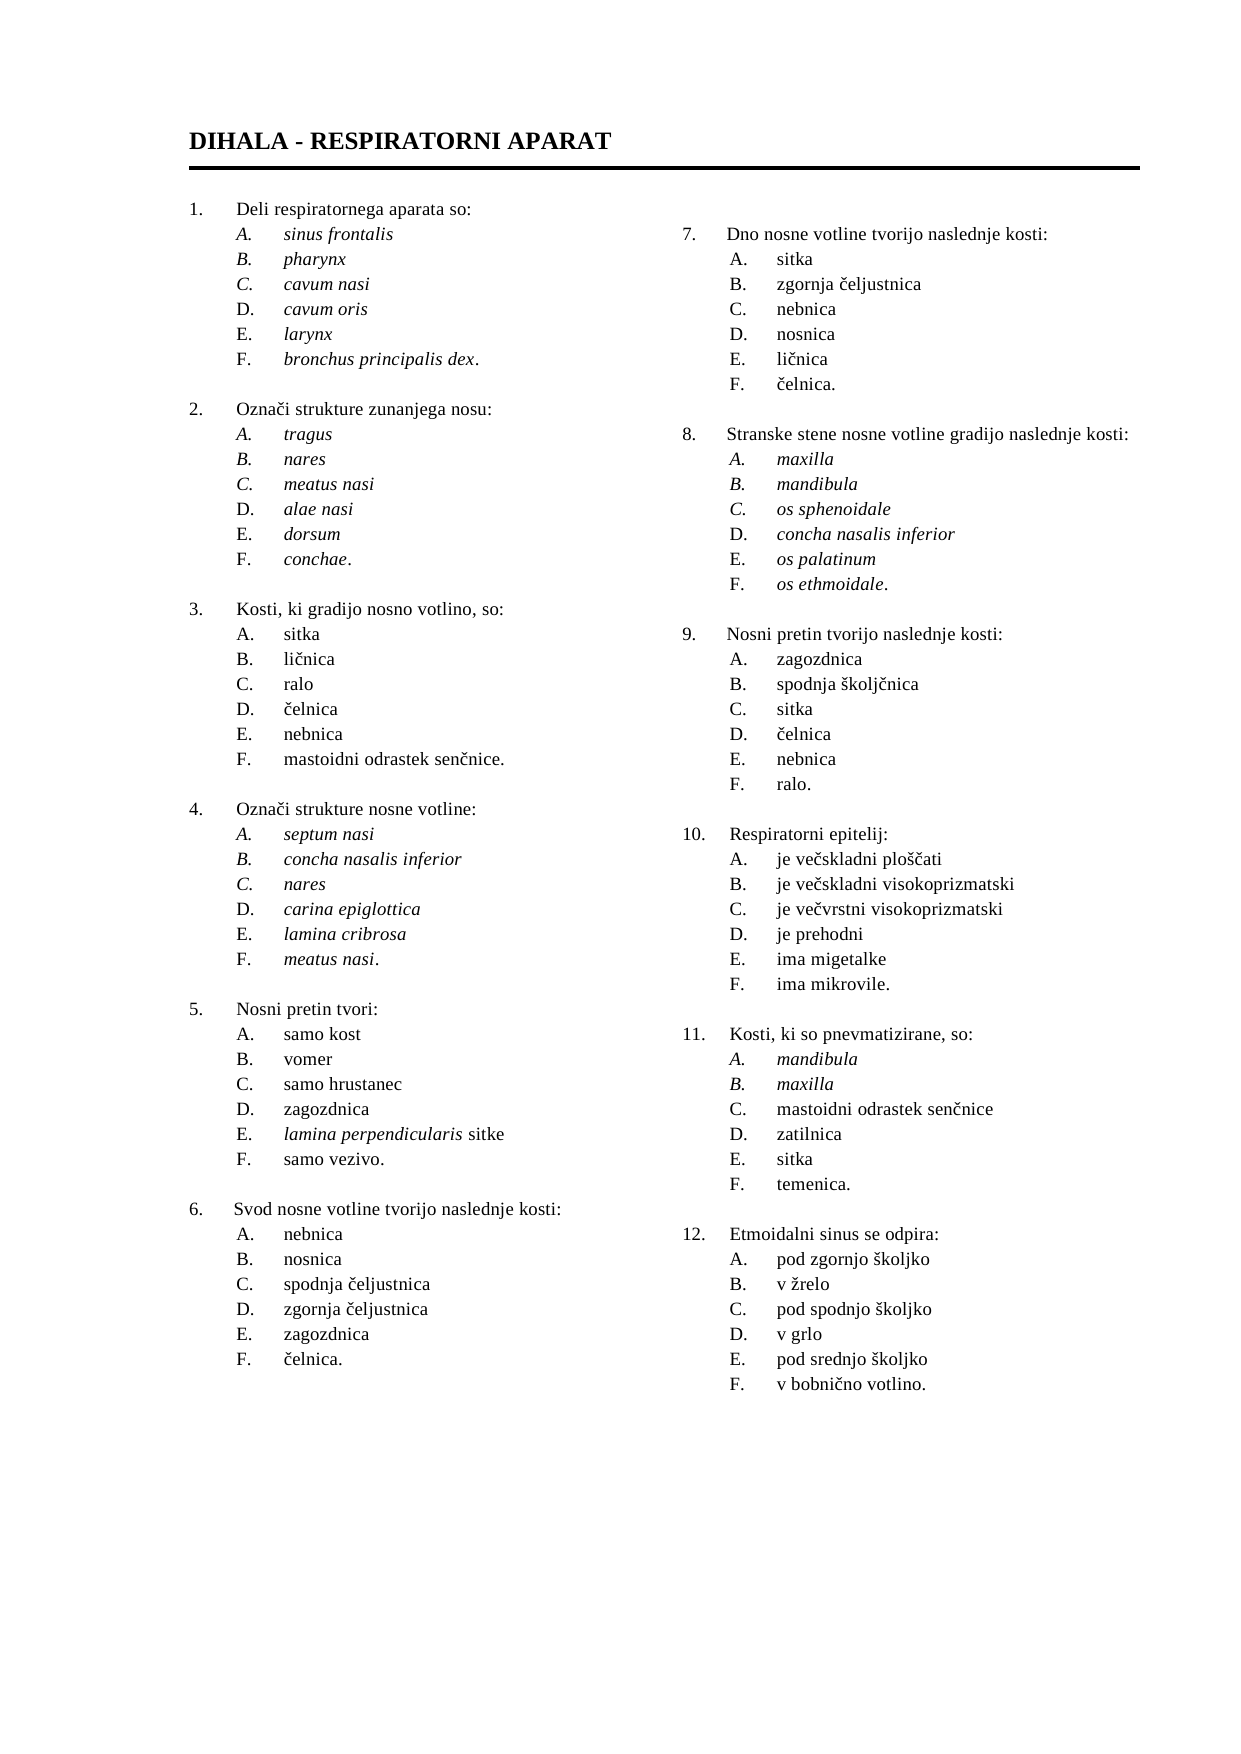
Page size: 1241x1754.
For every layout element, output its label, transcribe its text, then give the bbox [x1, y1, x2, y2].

text 7. Dno nosne votline tvorijo naslednje kosti: [682, 220, 1140, 245]
text F. samo vezivo. [189, 1145, 647, 1170]
text E. ima migetalke [682, 945, 1140, 970]
text D. carina epiglottica [236, 895, 647, 920]
text E. lamina cribrosa [189, 920, 647, 945]
list mastoidni odrastek senčnice [729, 1095, 1140, 1120]
list nebnica [729, 295, 1140, 320]
list maxilla [729, 1070, 1140, 1095]
list pod spodnjo školjko [729, 1295, 1140, 1320]
list samo kost [236, 1020, 647, 1045]
text F. ralo. [682, 770, 1140, 795]
text 8. Stranske stene nosne votline gradijo naslednje kosti: [682, 420, 1140, 445]
text D. čelnica [236, 695, 647, 720]
text F. čelnica. [682, 370, 1140, 395]
list meatus nasi [236, 470, 647, 495]
list je večvrstni visokoprizmatski [729, 895, 1140, 920]
list os sphenoidale [729, 495, 1140, 520]
text D. concha nasalis inferior [729, 520, 1140, 545]
text E. ličnica [682, 345, 1140, 370]
list sinus frontalis [236, 220, 647, 245]
text 11. Kosti, ki so pnevmatizirane, so: [682, 1020, 1140, 1045]
text E. pod srednjo školjko [682, 1345, 1140, 1370]
text F. v bobnično votlino. [682, 1370, 1140, 1395]
text 10. Respiratorni epitelij: [682, 820, 1140, 845]
text F. bronchus principalis dex. [189, 345, 647, 370]
text D. v grlo [729, 1320, 1140, 1345]
text E. dorsum [189, 520, 647, 545]
list spodnja čeljustnica [236, 1270, 647, 1295]
text 2. Označi strukture zunanjega nosu: [189, 395, 647, 420]
list vomer [236, 1045, 647, 1070]
list tragus [236, 420, 647, 445]
list nares [236, 445, 647, 470]
subtitle DIHALA - RESPIRATORNI APARAT [189, 124, 1140, 166]
text 4. Označi strukture nosne votline: [189, 795, 647, 820]
text 1. Deli respiratornega aparata so: [189, 195, 647, 220]
text D. zagozdnica [236, 1095, 647, 1120]
text E. lamina perpendicularis sitke [189, 1120, 647, 1145]
list nebnica [236, 1220, 647, 1245]
text 5. Nosni pretin tvori: [189, 995, 647, 1020]
text D. cavum oris [236, 295, 647, 320]
text F. mastoidni odrastek senčnice. [189, 745, 647, 770]
text 9. Nosni pretin tvorijo naslednje kosti: [682, 620, 1140, 645]
text F. temenica. [682, 1170, 1140, 1195]
list maxilla [729, 445, 1140, 470]
list zagozdnica [729, 645, 1140, 670]
list pod zgornjo školjko [729, 1245, 1140, 1270]
list ralo [236, 670, 647, 695]
list v žrelo [729, 1270, 1140, 1295]
list nosnica [236, 1245, 647, 1270]
text E. os palatinum [682, 545, 1140, 570]
list pharynx [236, 245, 647, 270]
text F. ima mikrovile. [682, 970, 1140, 995]
text E. zagozdnica [189, 1320, 647, 1345]
list spodnja školjčnica [729, 670, 1140, 695]
text D. zgornja čeljustnica [236, 1295, 647, 1320]
text D. alae nasi [236, 495, 647, 520]
text 12. Etmoidalni sinus se odpira: [682, 1220, 1140, 1245]
list cavum nasi [236, 270, 647, 295]
text 6. Svod nosne votline tvorijo naslednje kosti: [189, 1195, 647, 1220]
text 3. Kosti, ki gradijo nosno votlino, so: [189, 595, 647, 620]
text D. čelnica [729, 720, 1140, 745]
text D. je prehodni [729, 920, 1140, 945]
text D. nosnica [729, 320, 1140, 345]
list je večskladni ploščati [729, 845, 1140, 870]
list sitka [729, 245, 1140, 270]
list nares [236, 870, 647, 895]
text E. sitka [682, 1145, 1140, 1170]
text F. os ethmoidale. [682, 570, 1140, 595]
list sitka [729, 695, 1140, 720]
text F. meatus nasi. [189, 945, 647, 970]
text D. zatilnica [729, 1120, 1140, 1145]
list septum nasi [236, 820, 647, 845]
list je večskladni visokoprizmatski [729, 870, 1140, 895]
text E. larynx [189, 320, 647, 345]
text E. nebnica [682, 745, 1140, 770]
text E. nebnica [189, 720, 647, 745]
text F. conchae. [189, 545, 647, 570]
list sitka [236, 620, 647, 645]
list concha nasalis inferior [236, 845, 647, 870]
list mandibula [729, 1045, 1140, 1070]
list samo hrustanec [236, 1070, 647, 1095]
list zgornja čeljustnica [729, 270, 1140, 295]
list ličnica [236, 645, 647, 670]
text F. čelnica. [189, 1345, 647, 1370]
list mandibula [729, 470, 1140, 495]
